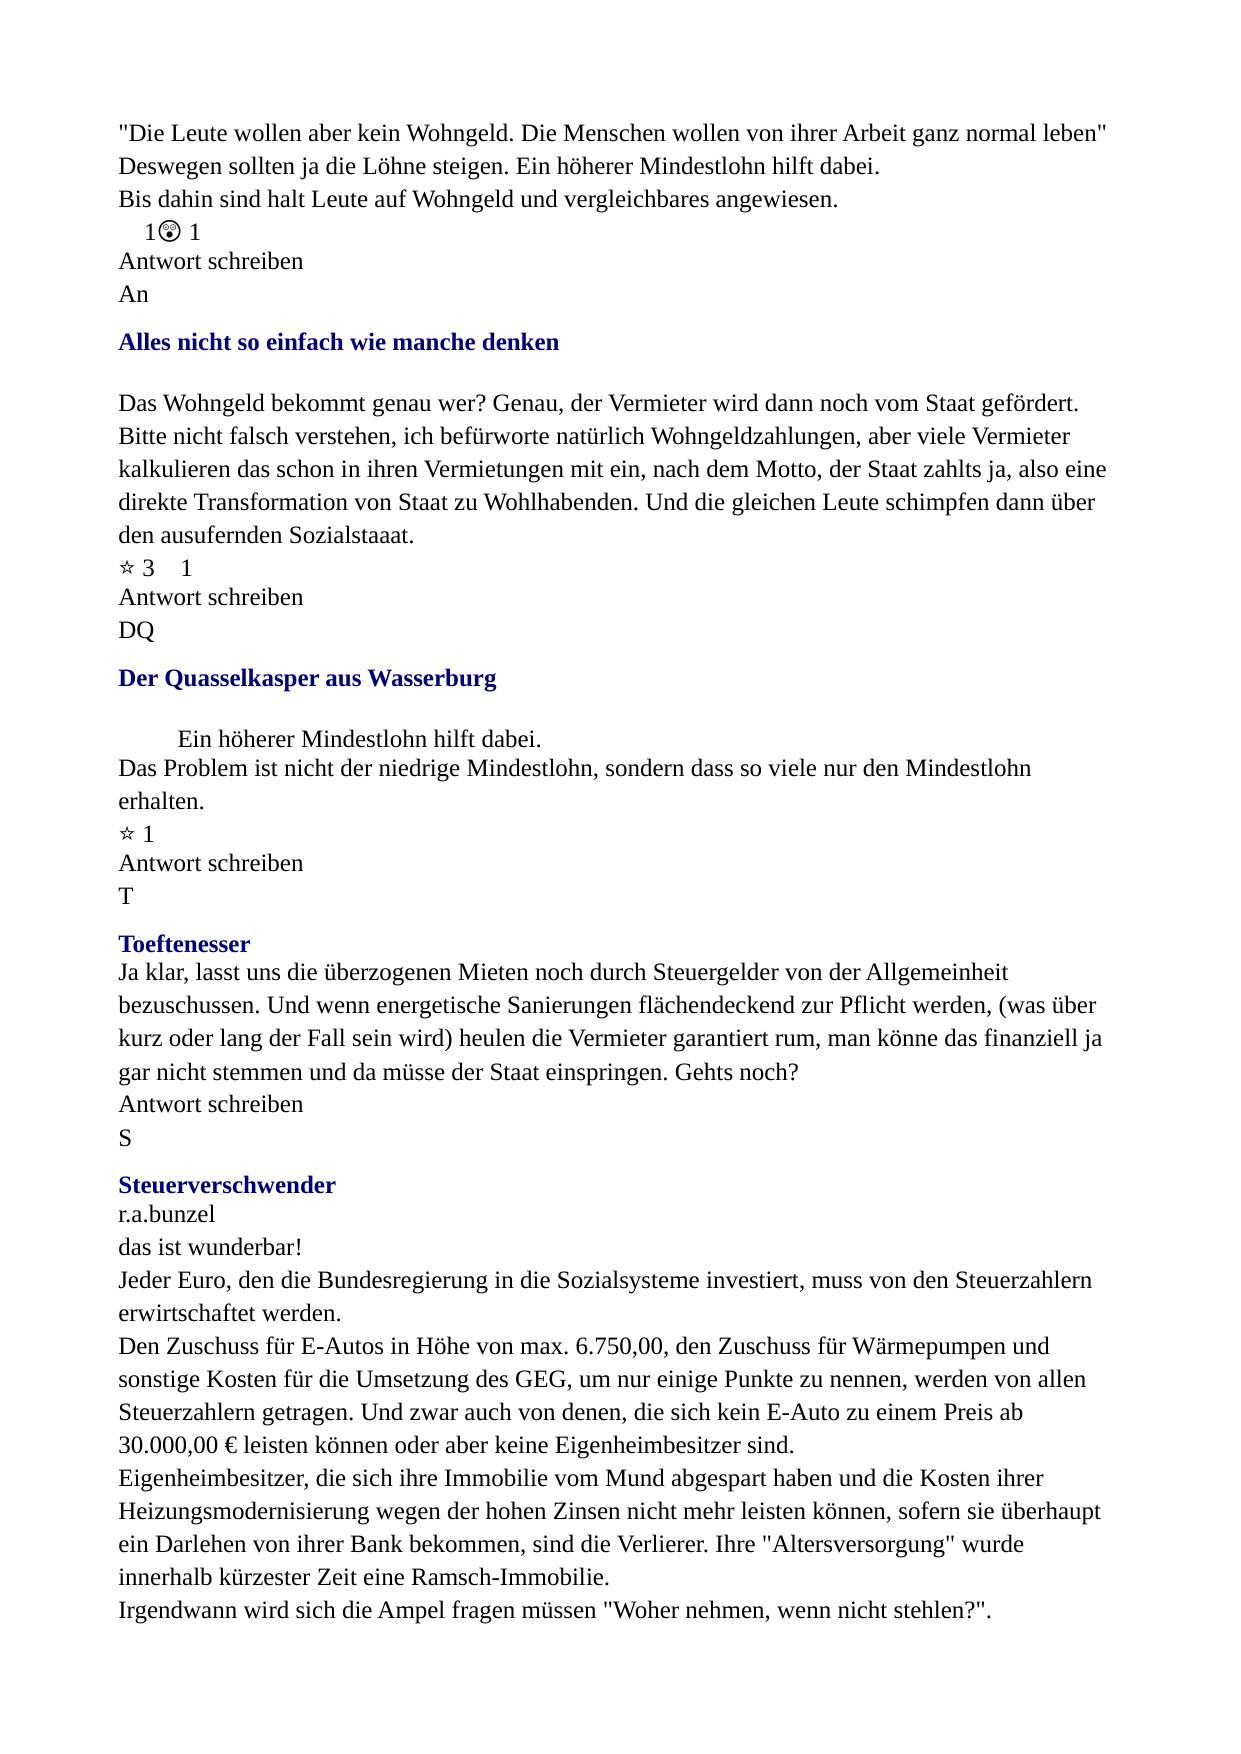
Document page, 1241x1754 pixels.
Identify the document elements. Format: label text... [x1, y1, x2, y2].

text Das Wohngeld bekommt genau wer? Genau, der Vermieter wird dann noch vom Staat gefördert. Bitte nicht falsch verstehen, ich befürworte natürlich Wohngeldzahlungen, aber viele Vermieter kalkulieren das schon in ihren Vermietungen mit ein, nach dem Motto, der Staat zahlts ja, also eine direkte Transformation von Staat zu Wohlhabenden. Und die gleichen Leute schimpfen dann über den ausufernden Sozialstaaat. [118, 388, 1122, 549]
text das ist wunderbar! Jeder Euro, den die Bundesregierung in die Sozialsysteme investiert, muss von den Steuerzahlern erwirtschaftet werden. [118, 1232, 1122, 1327]
text Das Problem ist nicht der niedrige Mindestlohn, sondern dass so viele nur den Mindestlohn erhalten. [118, 753, 1122, 815]
text Ein höherer Mindestlohn hilft dabei. [177, 724, 1063, 753]
text S [118, 1123, 1122, 1151]
text Irgendwann wird sich die Ampel fragen müssen "Woher nehmen, wenn nicht stehlen?". [118, 1595, 1122, 1624]
subtitle Steuerverschwender [118, 1170, 1122, 1199]
text Antwort schreiben [118, 1089, 1122, 1118]
text Bis dahin sind halt Leute auf Wohngeld und vergleichbares angewiesen. [118, 184, 1122, 213]
text Antwort schreiben [118, 246, 1122, 275]
text 🤨 1😲 1 [118, 217, 1122, 246]
text "Die Leute wollen aber kein Wohngeld. Die Menschen wollen von ihrer Arbeit ganz normal leben" [118, 118, 1122, 147]
text Antwort schreiben [118, 848, 1122, 877]
subtitle Toeftenesser [118, 929, 1122, 957]
text Eigenheimbesitzer, die sich ihre Immobilie vom Mund abgespart haben und die Kosten ihrer Heizungsmodernisierung wegen der hohen Zinsen nicht mehr leisten können, sofern sie überhaupt ein Darlehen von ihrer Bank bekommen, sind die Verlierer. Ihre "Altersversorgung" wurde innerhalb kürzester Zeit eine Ramsch-Immobilie. [118, 1463, 1122, 1591]
text ⭐️ 1 [118, 819, 1122, 848]
text r.a.bunzel [118, 1199, 1122, 1228]
text Den Zuschuss für E-Autos in Höhe von max. 6.750,00, den Zuschuss für Wärmepumpen und sonstige Kosten für die Umsetzung des GEG, um nur einige Punkte zu nennen, werden von allen Steuerzahlern getragen. Und zwar auch von denen, die sich kein E-Auto zu einem Preis ab 30.000,00 € leisten können oder aber keine Eigenheimbesitzer sind. [118, 1331, 1122, 1459]
text An [118, 279, 1122, 308]
text Ja klar, lasst uns die überzogenen Mieten noch durch Steuergelder von der Allgemeinheit bezuschussen. Und wenn energetische Sanierungen flächendeckend zur Pflicht werden, (was über kurz oder lang der Fall sein wird) heulen die Vermieter garantiert rum, man könne das finanziell ja gar nicht stemmen und da müsse der Staat einspringen. Gehts noch? [118, 957, 1122, 1085]
text DQ [118, 615, 1122, 644]
text T [118, 881, 1122, 910]
subtitle Der Quasselkasper aus Wasserburg [118, 663, 1122, 692]
text ⭐️ 3🤨 1 [118, 553, 1122, 582]
subtitle Alles nicht so einfach wie manche denken [118, 327, 1122, 355]
text Antwort schreiben [118, 582, 1122, 611]
text Deswegen sollten ja die Löhne steigen. Ein höherer Mindestlohn hilft dabei. [118, 151, 1122, 180]
